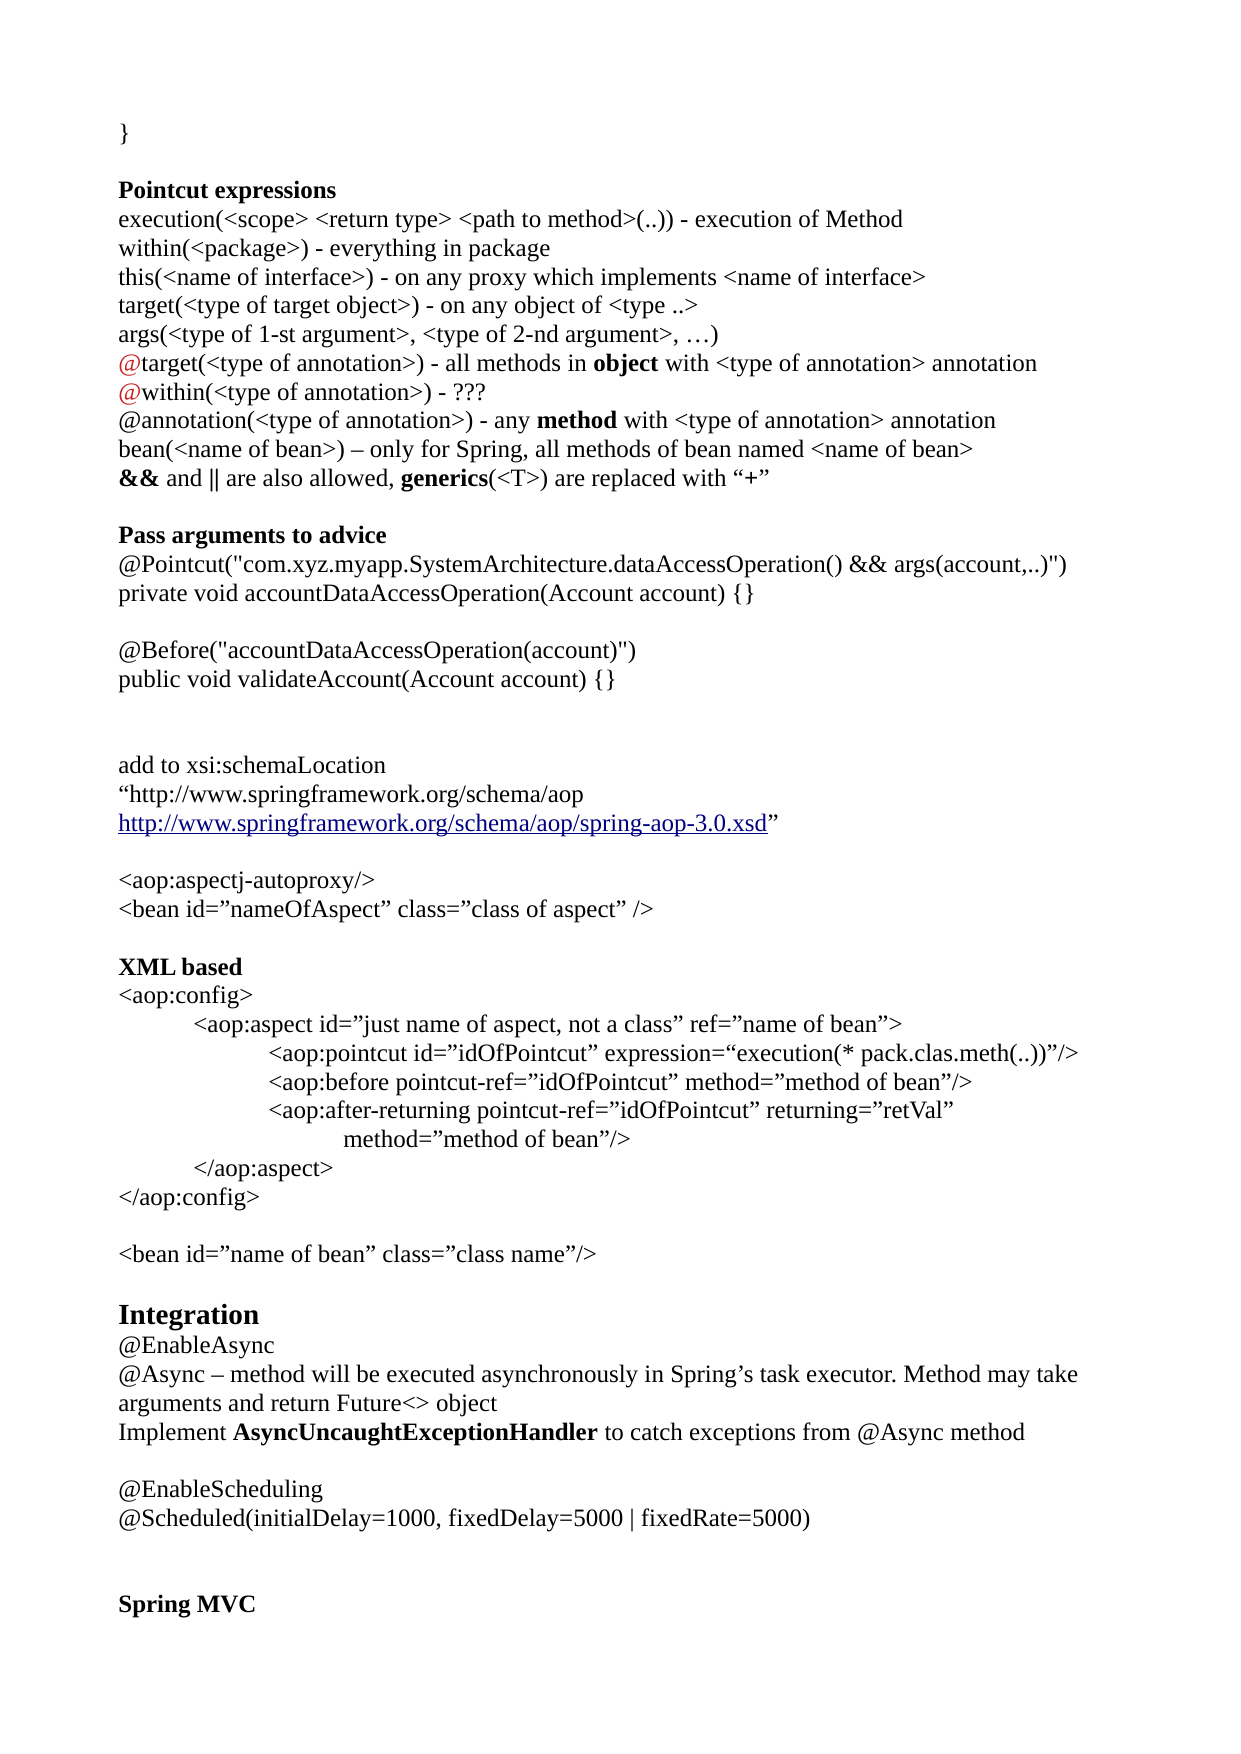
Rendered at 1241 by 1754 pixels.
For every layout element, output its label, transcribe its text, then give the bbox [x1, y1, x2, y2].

text http://www.springframework.org/schema/aop/spring-aop-3.0.xsd” [118, 808, 1122, 837]
text <bean id=”nameOfAspect” class=”class of aspect” /> [118, 894, 1122, 923]
text XML based [118, 952, 1122, 981]
text <aop:aspectj-autoproxy/> [118, 866, 1122, 894]
text public void validateAccount(Account account) {} [118, 664, 1122, 693]
text <aop:pointcut id=”idOfPointcut” expression=“execution(* pack.clas.meth(..))”/> [118, 1038, 1122, 1067]
text <aop:config> [118, 981, 1122, 1009]
text Pass arguments to advice [118, 521, 1122, 549]
text args(<type of 1-st argument>, <type of 2-nd argument>, …) [118, 319, 1122, 348]
text this(<name of interface>) - on any proxy which implements <name of interface> [118, 262, 1122, 291]
text execution(<scope> <return type> <path to method>(..)) - execution of Method [118, 204, 1122, 233]
text @Pointcut("com.xyz.myapp.SystemArchitecture.dataAccessOperation() && args(account,..)") [118, 549, 1122, 578]
text target(<type of target object>) - on any object of <type ..> [118, 291, 1122, 319]
text <bean id=”name of bean” class=”class name”/> [118, 1239, 1122, 1268]
text @Before("accountDataAccessOperation(account)") [118, 636, 1122, 664]
text </aop:aspect> [118, 1153, 1122, 1182]
text <aop:after-returning pointcut-ref=”idOfPointcut” returning=”retVal” method=”method of bean”/> [118, 1096, 1122, 1153]
text @annotation(<type of annotation>) - any method with <type of annotation> annotation [118, 406, 1122, 434]
text Integration [118, 1297, 1122, 1330]
text Implement AsyncUncaughtExceptionHandler to catch exceptions from @Async method [118, 1417, 1122, 1445]
text </aop:config> [118, 1182, 1122, 1211]
text bean(<name of bean>) – only for Spring, all methods of bean named <name of bean> [118, 434, 1122, 463]
text private void accountDataAccessOperation(Account account) {} [118, 578, 1122, 607]
text <aop:before pointcut-ref=”idOfPointcut” method=”method of bean”/> [118, 1067, 1122, 1096]
text @EnableAsync [118, 1330, 1122, 1359]
text “http://www.springframework.org/schema/aop [118, 779, 1122, 808]
text @within(<type of annotation>) - ??? [118, 377, 1122, 406]
text add to xsi:schemaLocation [118, 751, 1122, 779]
text @Scheduled(initialDelay=1000, fixedDelay=5000 | fixedRate=5000) [118, 1503, 1122, 1532]
text @EnableScheduling [118, 1474, 1122, 1503]
text Pointcut expressions [118, 176, 1122, 204]
text Spring MVC [118, 1589, 1122, 1618]
text @Async – method will be executed asynchronously in Spring’s task executor. Method may take arguments and return Future<> object [118, 1359, 1122, 1417]
text } [118, 118, 1122, 147]
text && and || are also allowed, generics(<T>) are replaced with “+” [118, 463, 1122, 492]
text within(<package>) - everything in package [118, 233, 1122, 262]
text <aop:aspect id=”just name of aspect, not a class” ref=”name of bean”> [118, 1009, 1122, 1038]
text @target(<type of annotation>) - all methods in object with <type of annotation> annotation [118, 348, 1122, 377]
